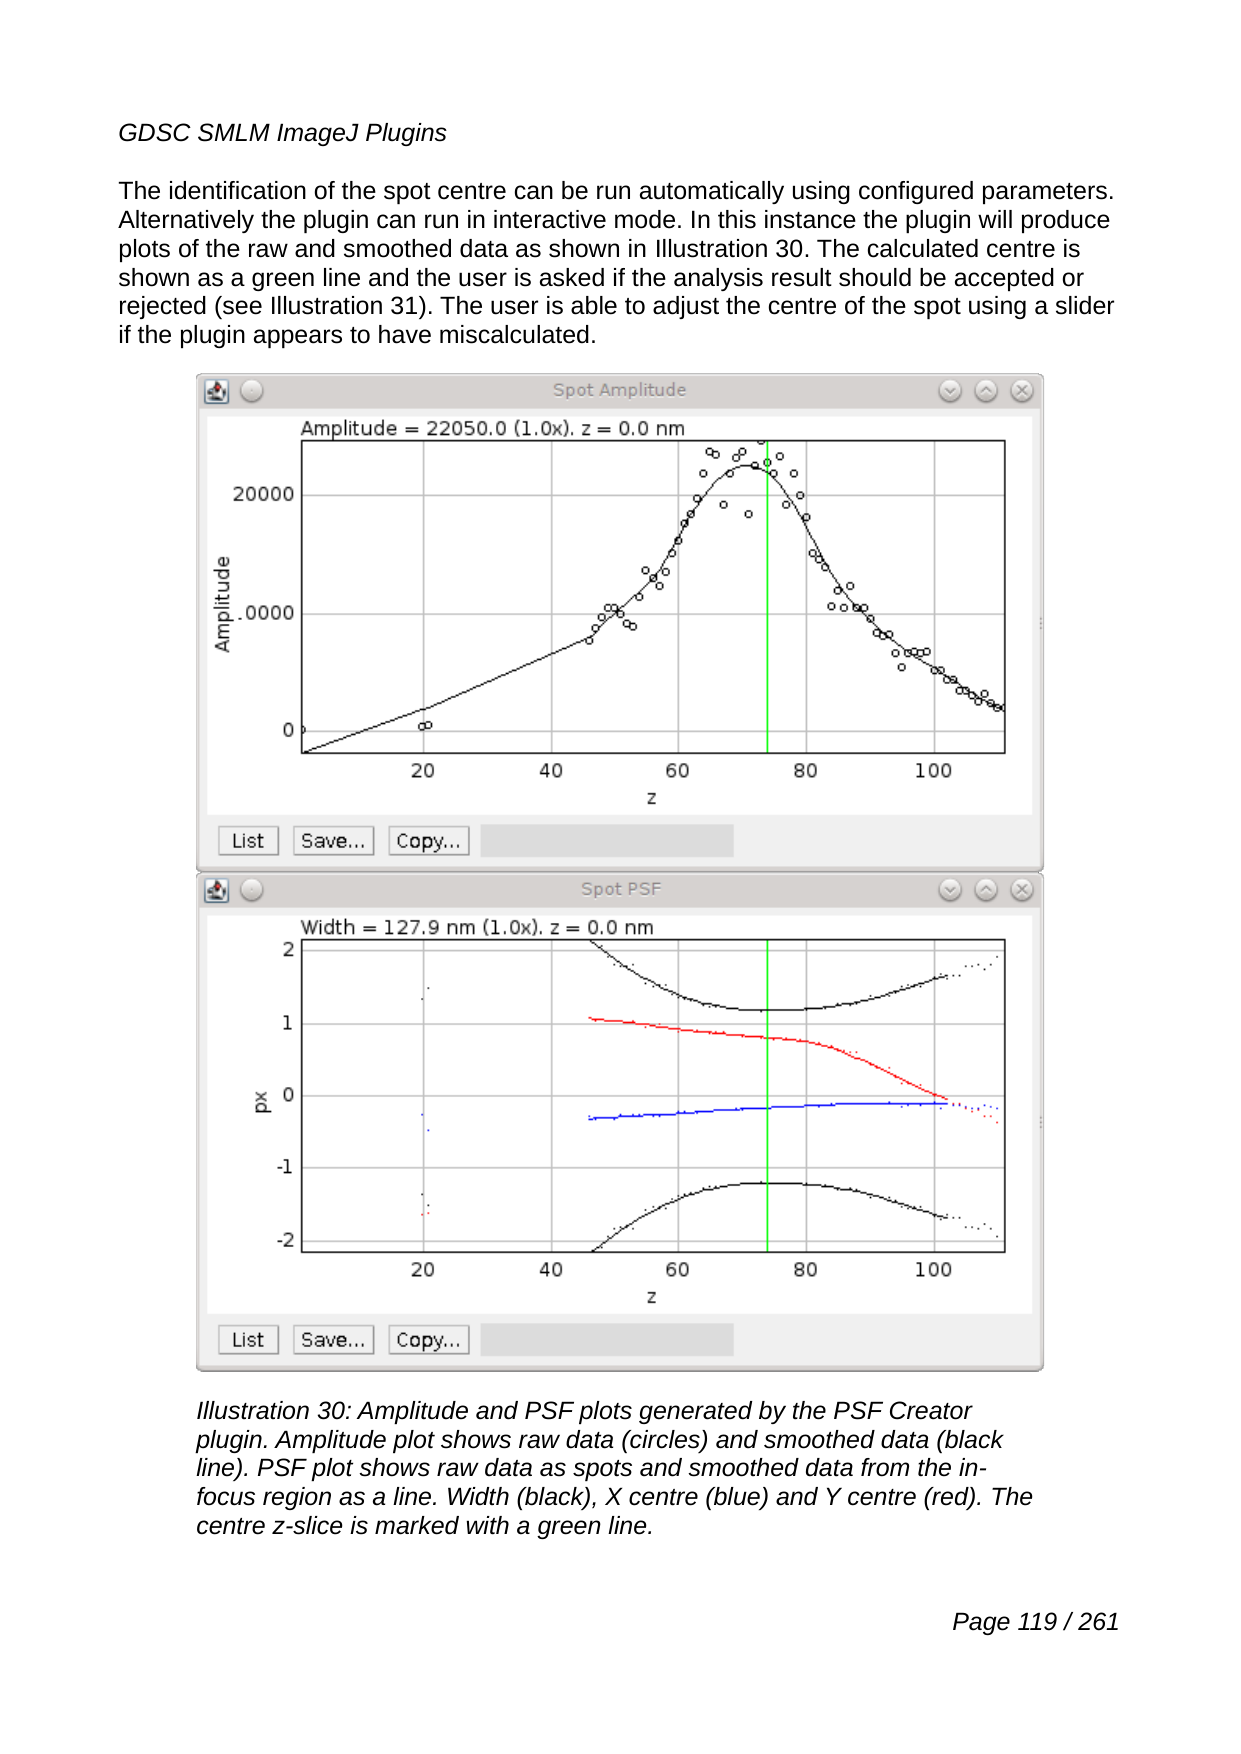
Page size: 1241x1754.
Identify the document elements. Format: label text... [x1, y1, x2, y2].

text The identification of the spot centre can be run automatically using configured parameters. Alternatively the plugin can run in interactive mode. In this instance the plugin will produce plots of the raw and smoothed data as shown in Illustration 30. The calculated centre is shown as a green line and the user is asked if the analysis result should be accepted or rejected (see Illustration 31). The user is able to adjust the centre of the spot using a slider if the plugin appears to have miscalculated. [118, 176, 1122, 349]
text Illustration 30: Amplitude and PSF plots generated by the PSF Creator plugin. Amplitude plot shows raw data (circles) and smoothed data (black line). PSF plot shows raw data as spots and smoothed data from the in-focus region as a line. Width (black), X centre (blue) and Y centre (red). The centre z-slice is marked with a green line. [196, 1396, 1044, 1539]
picture [196, 373, 1045, 1372]
